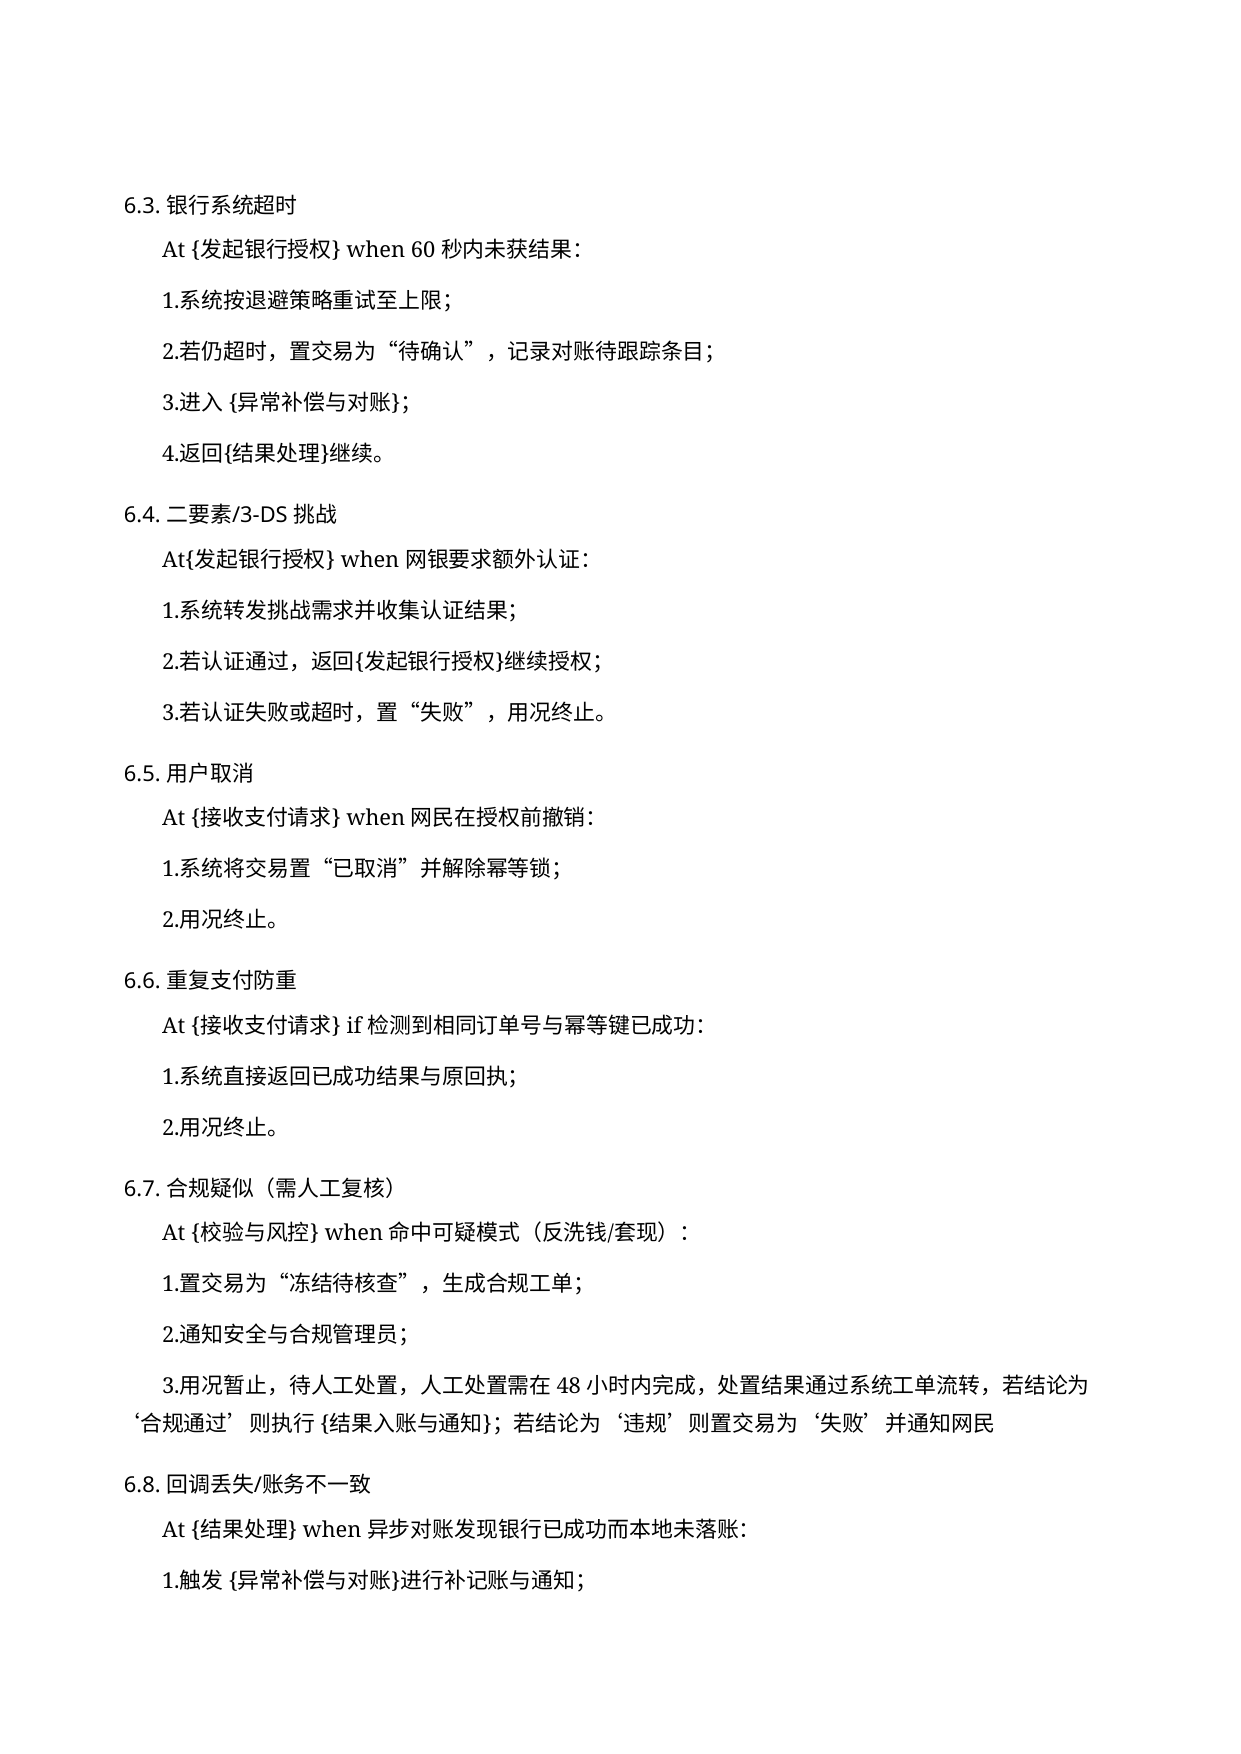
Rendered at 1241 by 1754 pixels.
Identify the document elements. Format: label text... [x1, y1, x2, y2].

text 1.触发 {异常补偿与对账}进行补记账与通知； [118, 1563, 1122, 1595]
text At {校验与风控} when 命中可疑模式（反洗钱/套现）： [118, 1215, 1122, 1247]
text At {接收支付请求} when 网民在授权前撤销： [118, 800, 1122, 832]
text 1.置交易为“冻结待核查”，生成合规工单； [118, 1266, 1122, 1298]
subtitle 重复支付防重 [118, 963, 1122, 995]
text 3.进入 {异常补偿与对账}； [118, 385, 1122, 417]
text 4.返回{结果处理}继续。 [118, 436, 1122, 468]
text 2.若仍超时，置交易为“待确认”，记录对账待跟踪条目； [118, 334, 1122, 366]
text 3.若认证失败或超时，置“失败”，用况终止。 [118, 695, 1122, 727]
text 1.系统按退避策略重试至上限； [118, 283, 1122, 315]
text At {接收支付请求} if 检测到相同订单号与幂等键已成功： [118, 1008, 1122, 1039]
text 3.用况暂止，待人工处置，人工处置需在 48 小时内完成，处置结果通过系统工单流转，若结论为‘合规通过’则执行 {结果入账与通知}；若结论为‘违规’则置交易为‘失败’并通知网民 [118, 1368, 1122, 1438]
subtitle 用户取消 [118, 756, 1122, 787]
text 1.系统直接返回已成功结果与原回执； [118, 1059, 1122, 1091]
subtitle 回调丢失/账务不一致 [118, 1467, 1122, 1499]
text At {结果处理} when 异步对账发现银行已成功而本地未落账： [118, 1512, 1122, 1544]
text At{发起银行授权} when 网银要求额外认证： [118, 542, 1122, 573]
subtitle 合规疑似（需人工复核） [118, 1171, 1122, 1202]
text 2.用况终止。 [118, 902, 1122, 934]
text At {发起银行授权} when 60 秒内未获结果： [118, 232, 1122, 264]
text 2.用况终止。 [118, 1110, 1122, 1142]
text 2.若认证通过，返回{发起银行授权}继续授权； [118, 644, 1122, 676]
subtitle 银行系统超时 [118, 188, 1122, 219]
text 1.系统转发挑战需求并收集认证结果； [118, 593, 1122, 624]
text 1.系统将交易置“已取消”并解除幂等锁； [118, 851, 1122, 883]
text 2.通知安全与合规管理员； [118, 1317, 1122, 1349]
subtitle 二要素/3-DS 挑战 [118, 497, 1122, 529]
